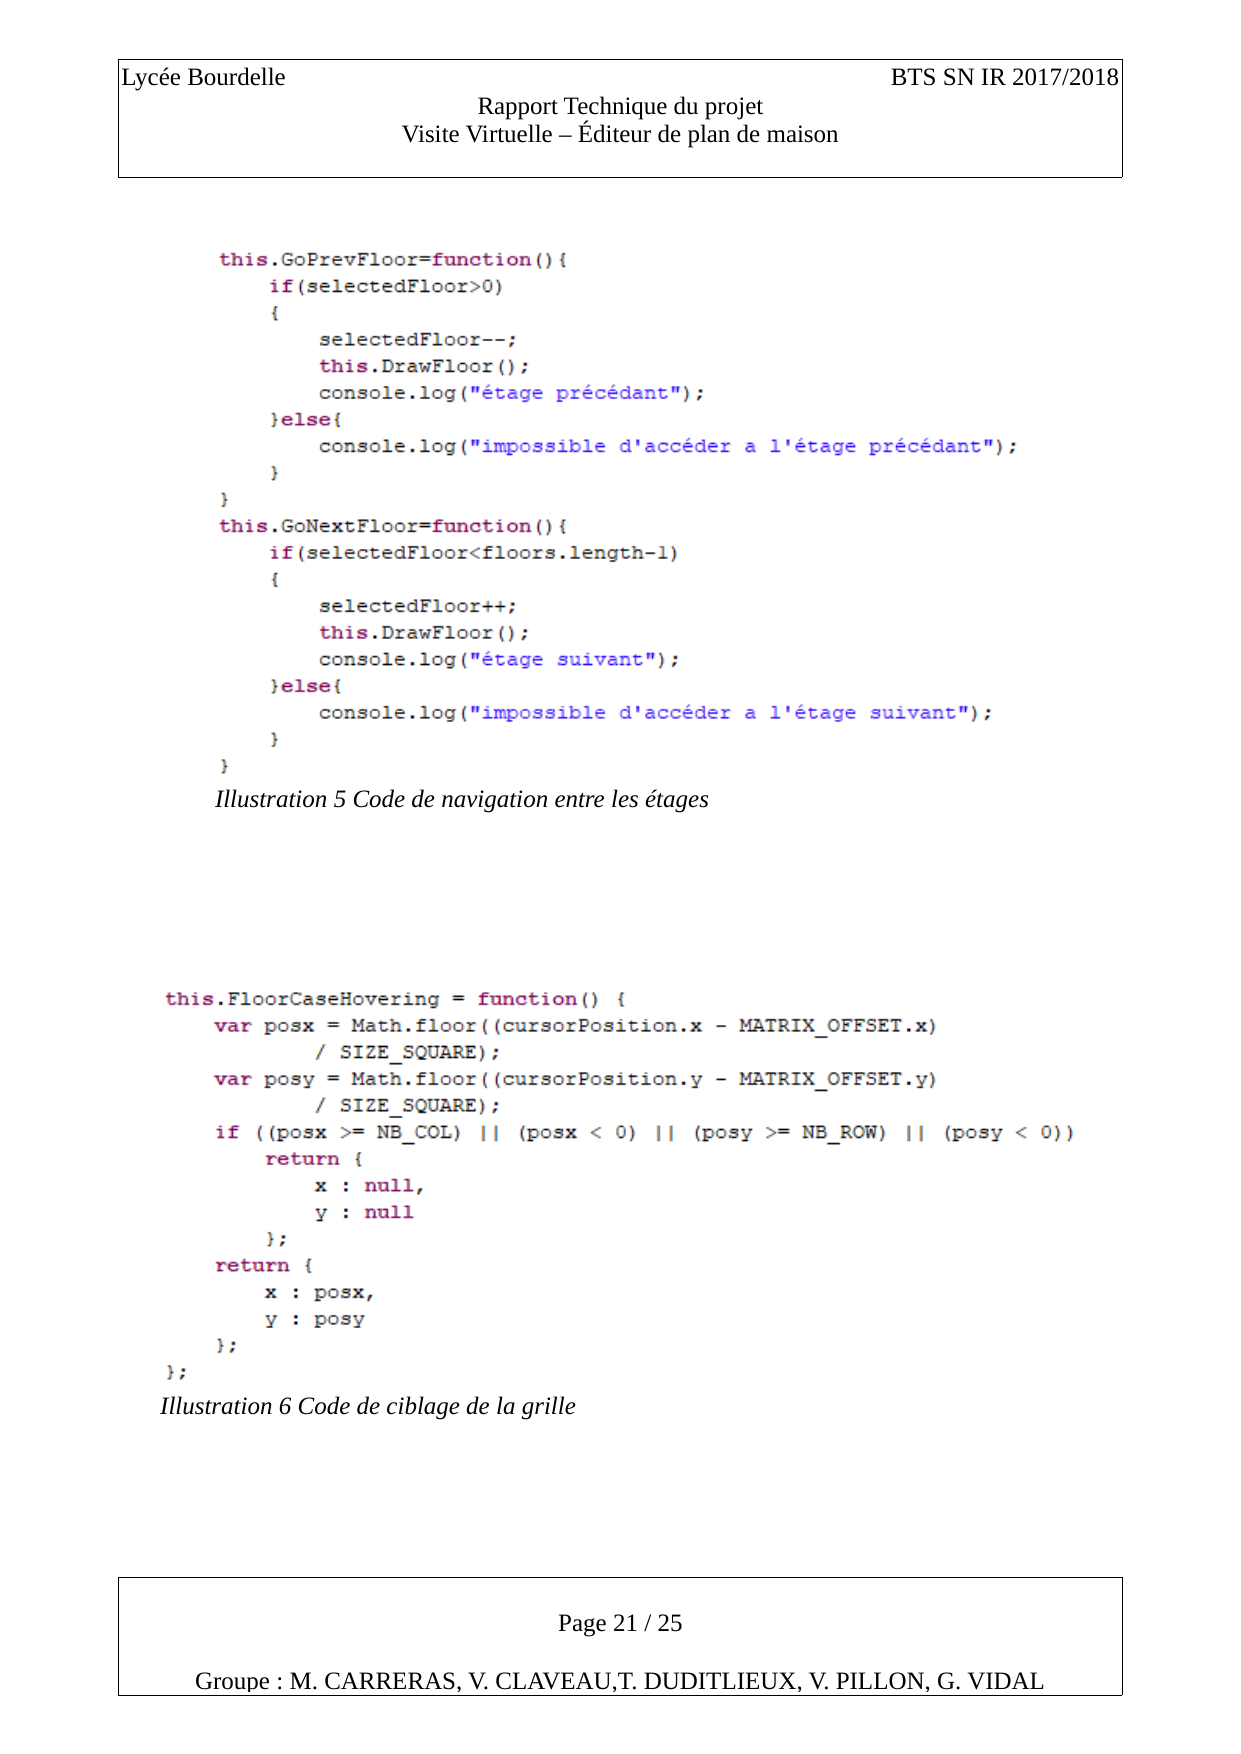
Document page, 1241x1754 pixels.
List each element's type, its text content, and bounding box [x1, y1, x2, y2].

picture [160, 988, 1081, 1386]
picture [214, 247, 1026, 780]
text Illustration 5 Code de navigation entre les étages [215, 780, 1026, 813]
text Illustration 6 Code de ciblage de la grille [160, 1386, 1080, 1420]
